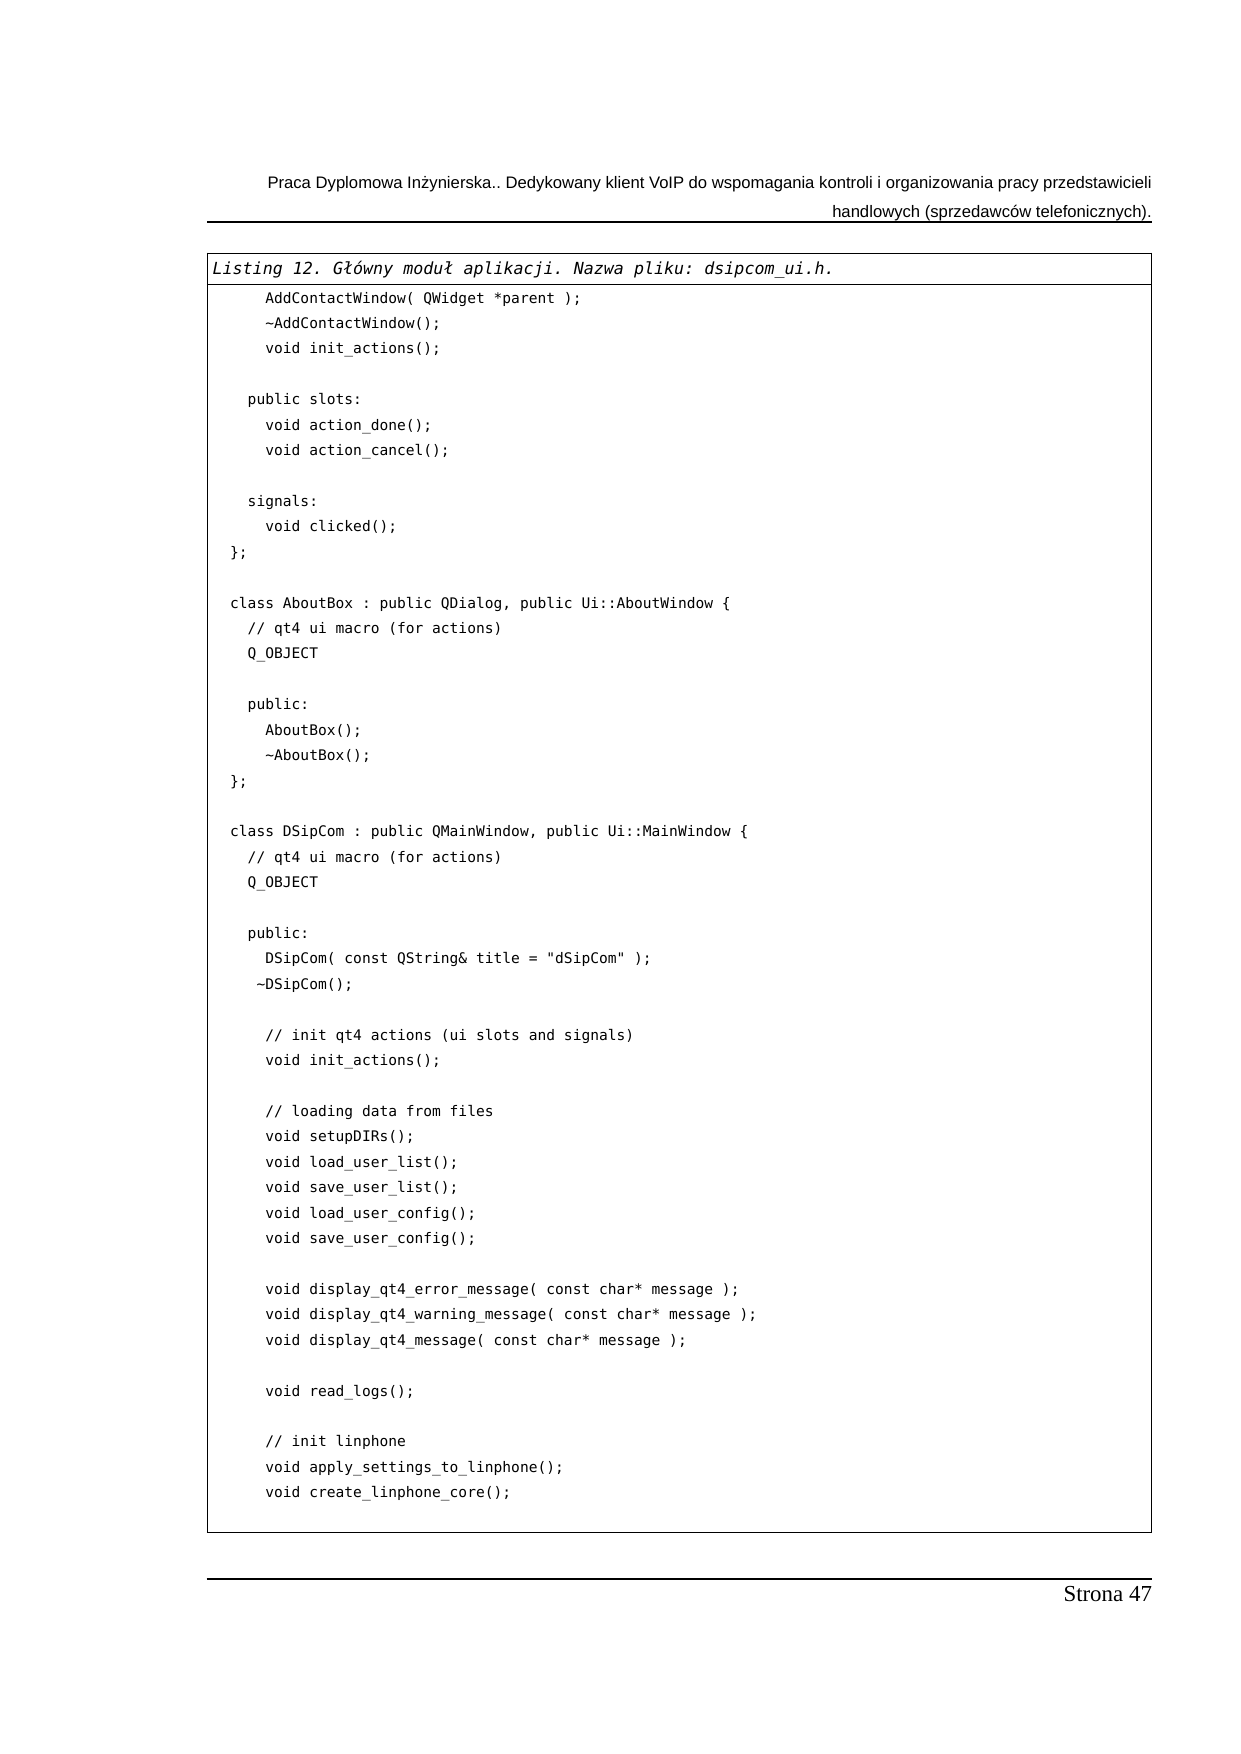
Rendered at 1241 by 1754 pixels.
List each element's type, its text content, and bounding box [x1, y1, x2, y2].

table_cell AddContactWindow( QWidget *parent ); ~AddContactWindow(); void init_actions(); public slots: void action_done(); void action_cancel(); signals: void clicked(); }; class AboutBox : public QDialog, public Ui::AboutWindow { // qt4 ui macro (for actions) Q_OBJECT public: AboutBox(); ~AboutBox(); }; class DSipCom : public QMainWindow, public Ui::MainWindow { // qt4 ui macro (for actions) Q_OBJECT public: DSipCom( const QString& title = "dSipCom" ); ~DSipCom(); // init qt4 actions (ui slots and signals) void init_actions(); // loading data from files void setupDIRs(); void load_user_list(); void save_user_list(); void load_user_config(); void save_user_config(); void display_qt4_error_message( const char* message ); void display_qt4_warning_message( const char* message ); void display_qt4_message( const char* message ); void read_logs(); // init linphone void apply_settings_to_linphone(); void create_linphone_core(); [208, 285, 1151, 1532]
table_header Listing 12. Główny moduł aplikacji. Nazwa pliku: dsipcom_ui.h. [208, 254, 1151, 284]
